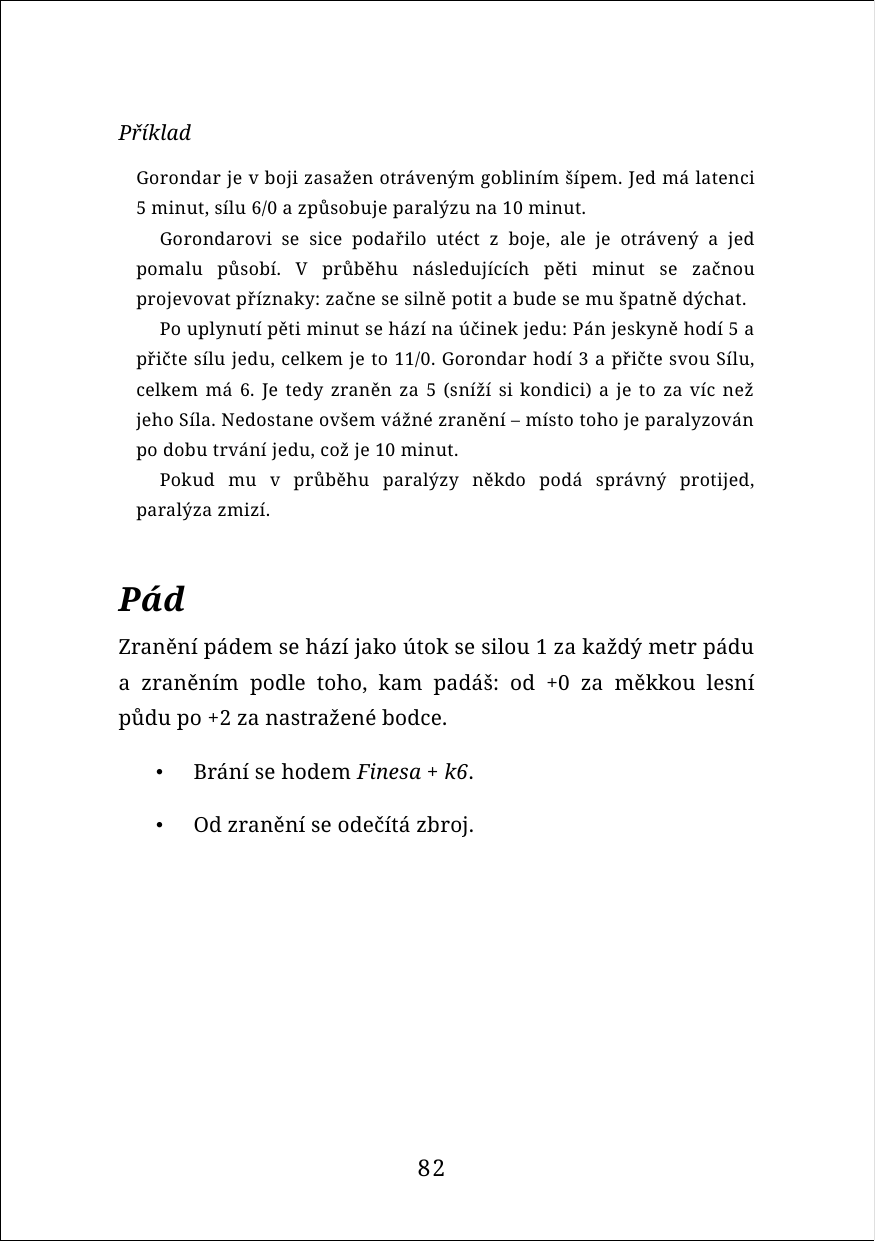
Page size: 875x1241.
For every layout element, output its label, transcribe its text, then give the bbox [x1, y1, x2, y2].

subtitle Pád [118, 575, 756, 621]
text Příklad [118, 118, 756, 147]
list Brání se hodem Finesa + k6. [156, 757, 756, 785]
list Od zranění se odečítá zbroj. [156, 810, 756, 838]
text Gorondar je v boji zasažen otráveným gobliním šípem. Jed má latenci 5 minut, sílu 6/0 a způsobuje paralýzu na 10 minut. Gorondarovi se sice podařilo utéct z boje, ale je otrávený a jed pomalu působí. V průběhu následujících pěti minut se začnou projevovat příznaky: začne se silně potit a bude se mu špatně dýchat. Po uplynutí pěti minut se hází na účinek jedu: Pán jeskyně hodí 5 a přičte sílu jedu, celkem je to 11/0. Gorondar hodí 3 a přičte svou Sílu, celkem má 6. Je tedy zraněn za 5 (sníží si kondici) a je to za víc než jeho Síla. Nedostane ovšem vážné zranění – místo toho je paralyzován po dobu trvání jedu, což je 10 minut. Pokud mu v průběhu paralýzy někdo podá správný protijed, paralýza zmizí. [136, 166, 756, 522]
text Zranění pádem se hází jako útok se silou 1 za každý metr pádu a zraněním podle toho, kam padáš: od +0 za měkkou lesní půdu po +2 za nastražené bodce. [118, 632, 756, 732]
